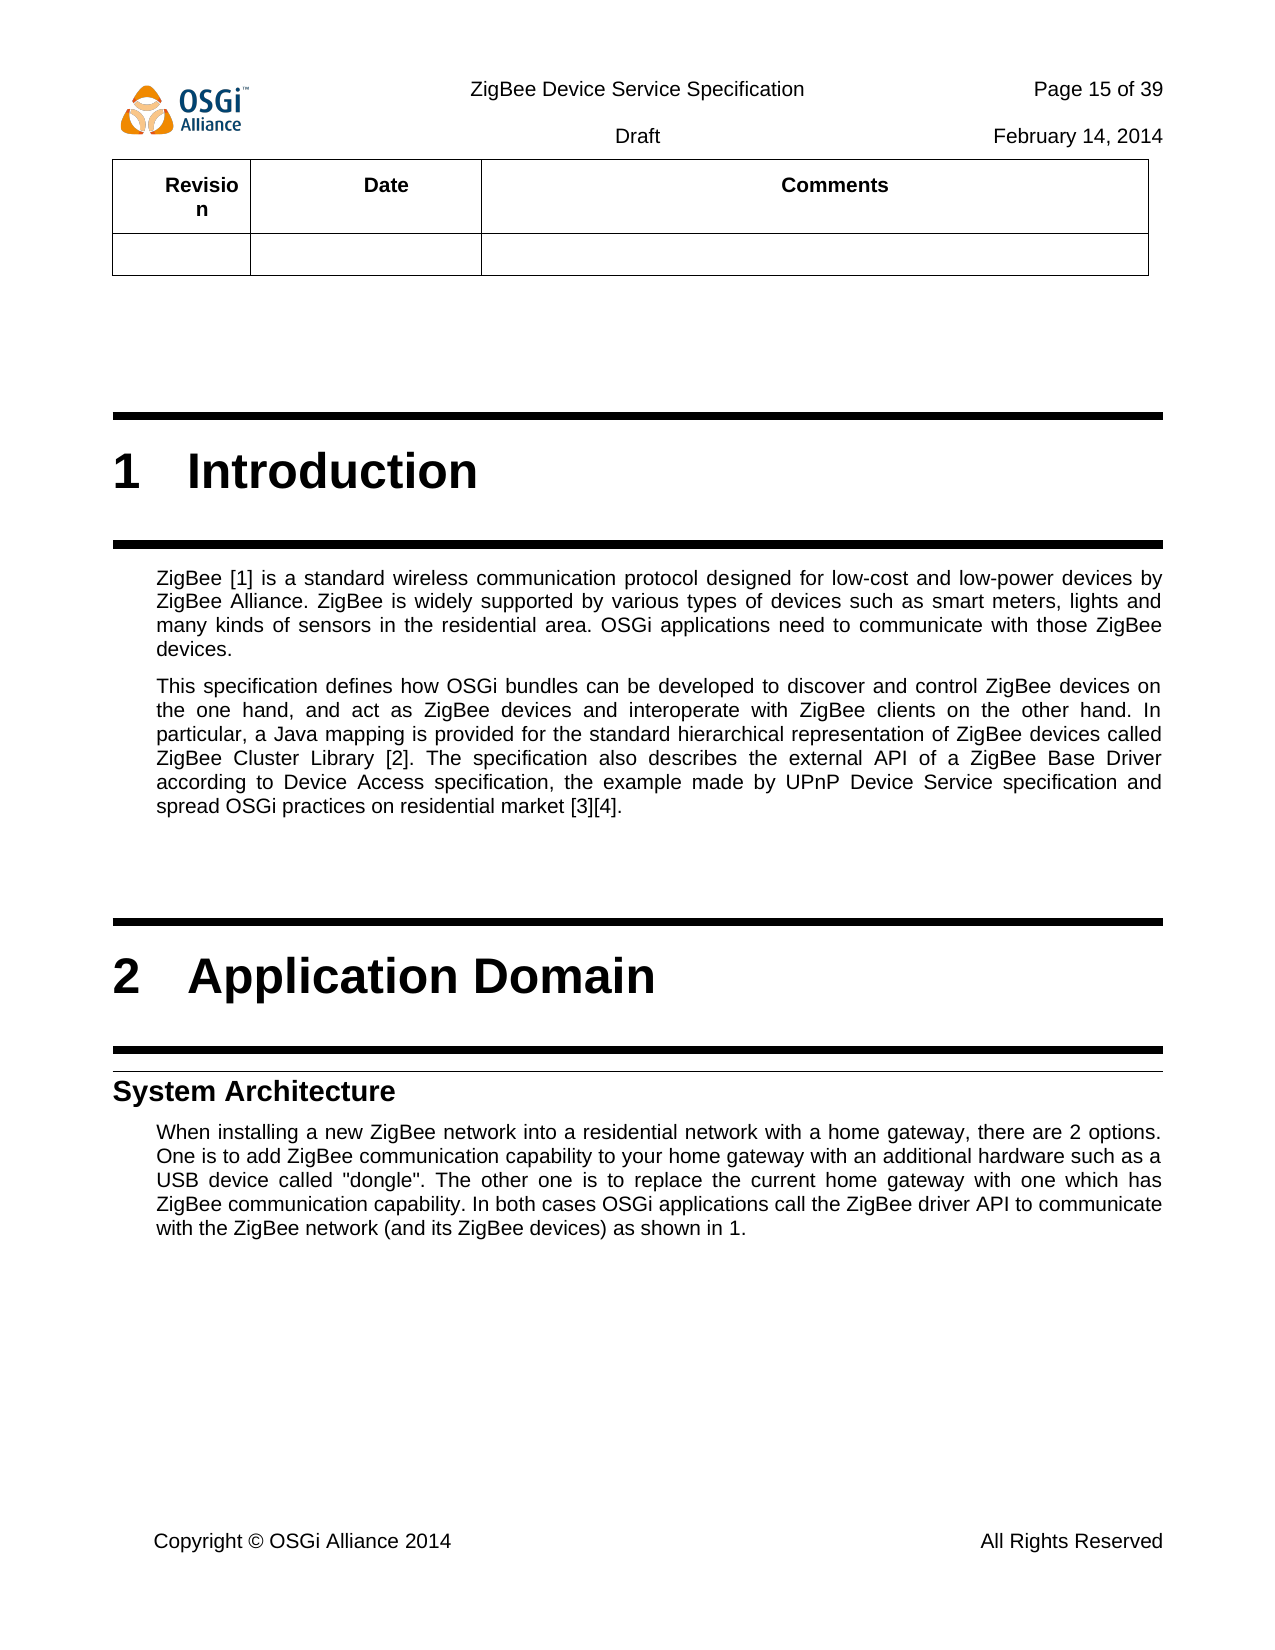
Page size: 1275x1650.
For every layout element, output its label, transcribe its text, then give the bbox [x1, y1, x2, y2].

subtitle System Architecture [112, 1072, 1163, 1107]
subtitle Application Domain [112, 919, 1163, 1054]
text This specification defines how OSGi bundles can be developed to discover and control ZigBee devices on the one hand, and act as ZigBee devices and interoperate with ZigBee clients on the other hand. In particular, a Java mapping is provided for the standard hierarchical representation of ZigBee devices called ZigBee Cluster Library [2].. The specification also describes the external API of a ZigBee Base Driver according to Device Access specification, the example made by UPnP Device Service specification and spread OSGi practices on residential market [3].[4].. [156, 674, 1163, 817]
table_cell [251, 234, 481, 274]
table_header Comments [482, 160, 1148, 233]
picture [113, 78, 257, 142]
subtitle Introduction [112, 413, 1163, 549]
text When installing a new ZigBee network into a residential network with a home gateway, there are 2 options. One is to add ZigBee communication capability to your home gateway with an additional hardware such as a USB device called "dongle". The other one is to replace the current home gateway with one which has ZigBee communication capability. In both cases OSGi applications call the ZigBee driver API to communicate with the ZigBee network (and its ZigBee devices) as shown in 1. [156, 1120, 1163, 1240]
table_header Date [251, 160, 481, 233]
text ZigBee [1]. is a standard wireless communication protocol designed for low-cost and low-power devices by ZigBee Alliance. ZigBee is widely supported by various types of devices such as smart meters, lights and many kinds of sensors in the residential area. OSGi applications need to communicate with those ZigBee devices. [156, 565, 1163, 661]
table_header Revision [113, 160, 250, 233]
table_cell [482, 234, 1148, 274]
table_cell [113, 234, 250, 274]
